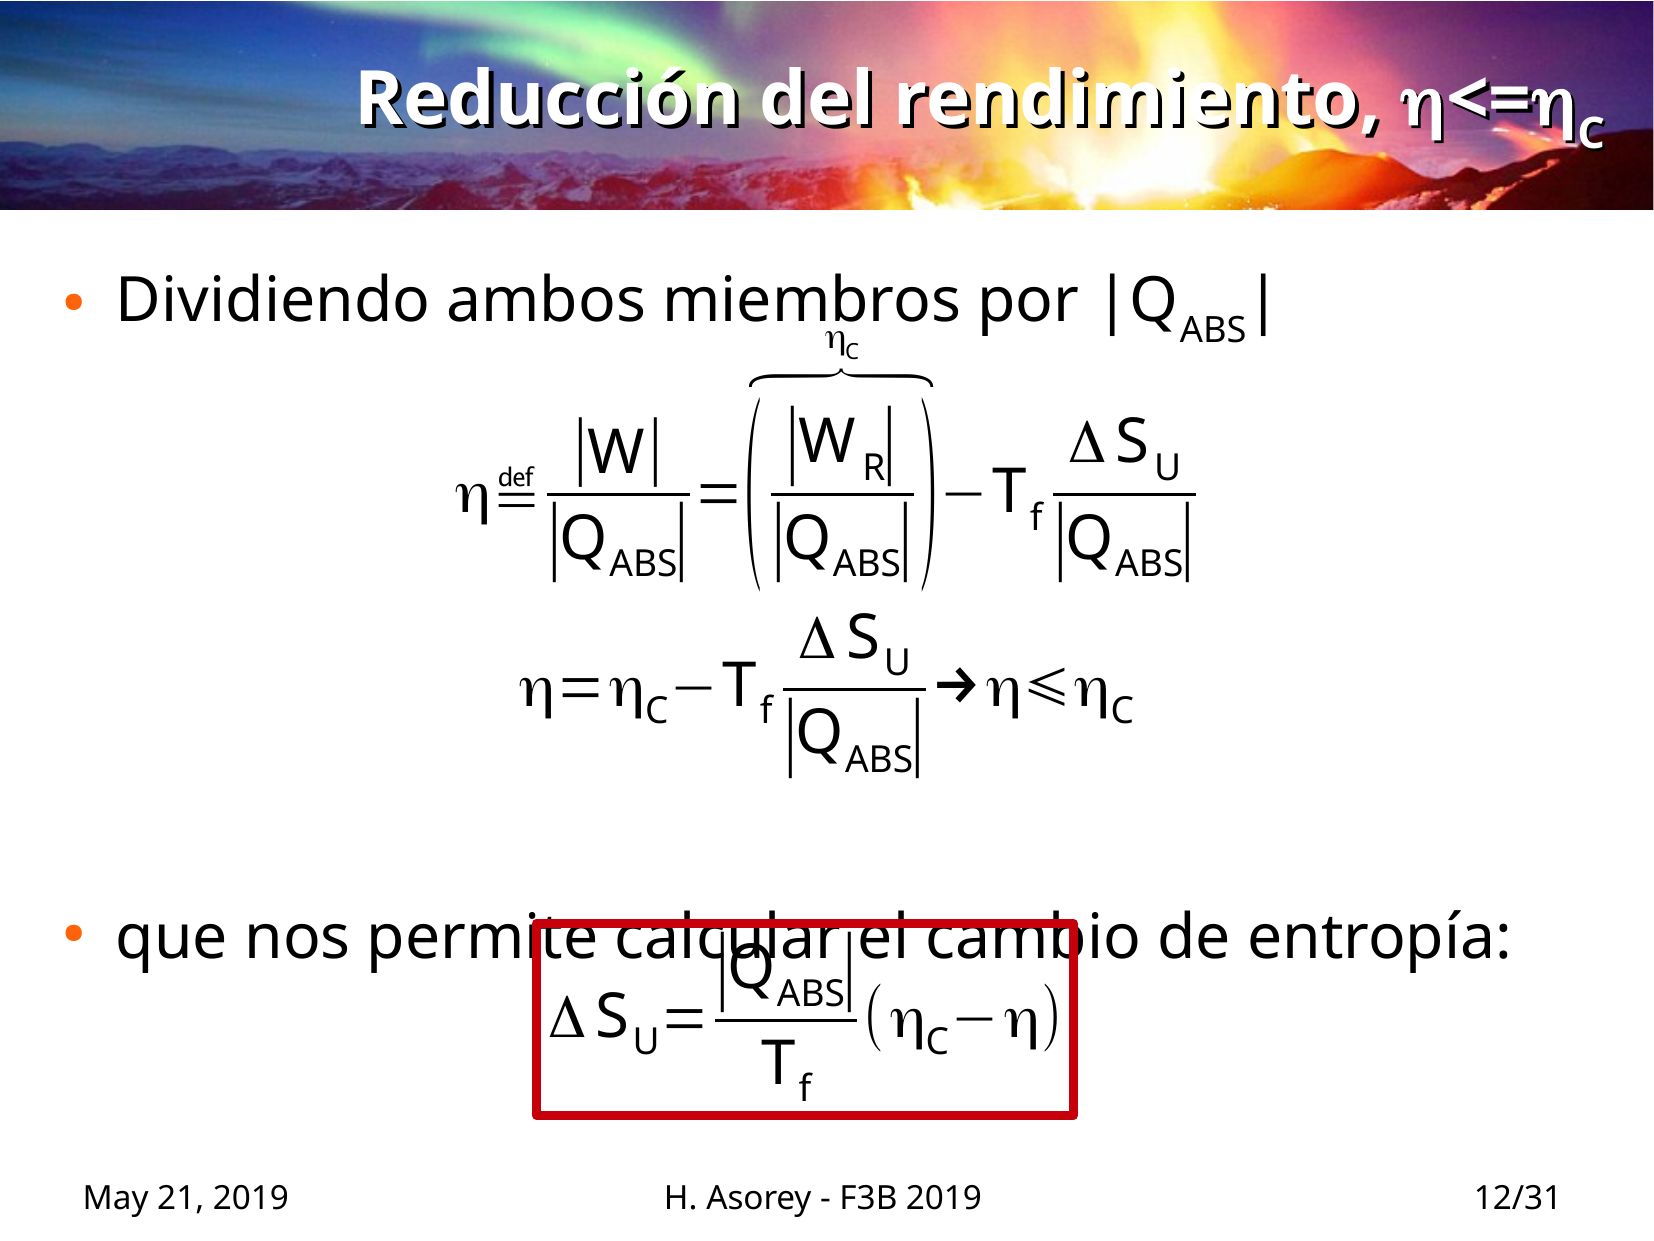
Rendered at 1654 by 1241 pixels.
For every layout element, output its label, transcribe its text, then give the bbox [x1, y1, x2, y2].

list Dividiendo ambos miembros por |QABS| que nos permite calcular el cambio de entropía: [45, 255, 1606, 1156]
picture [0, 1, 1654, 210]
chart [447, 330, 1206, 781]
title Reducción del rendimiento, h<=hC [45, 15, 1606, 191]
chart [541, 928, 1069, 1111]
